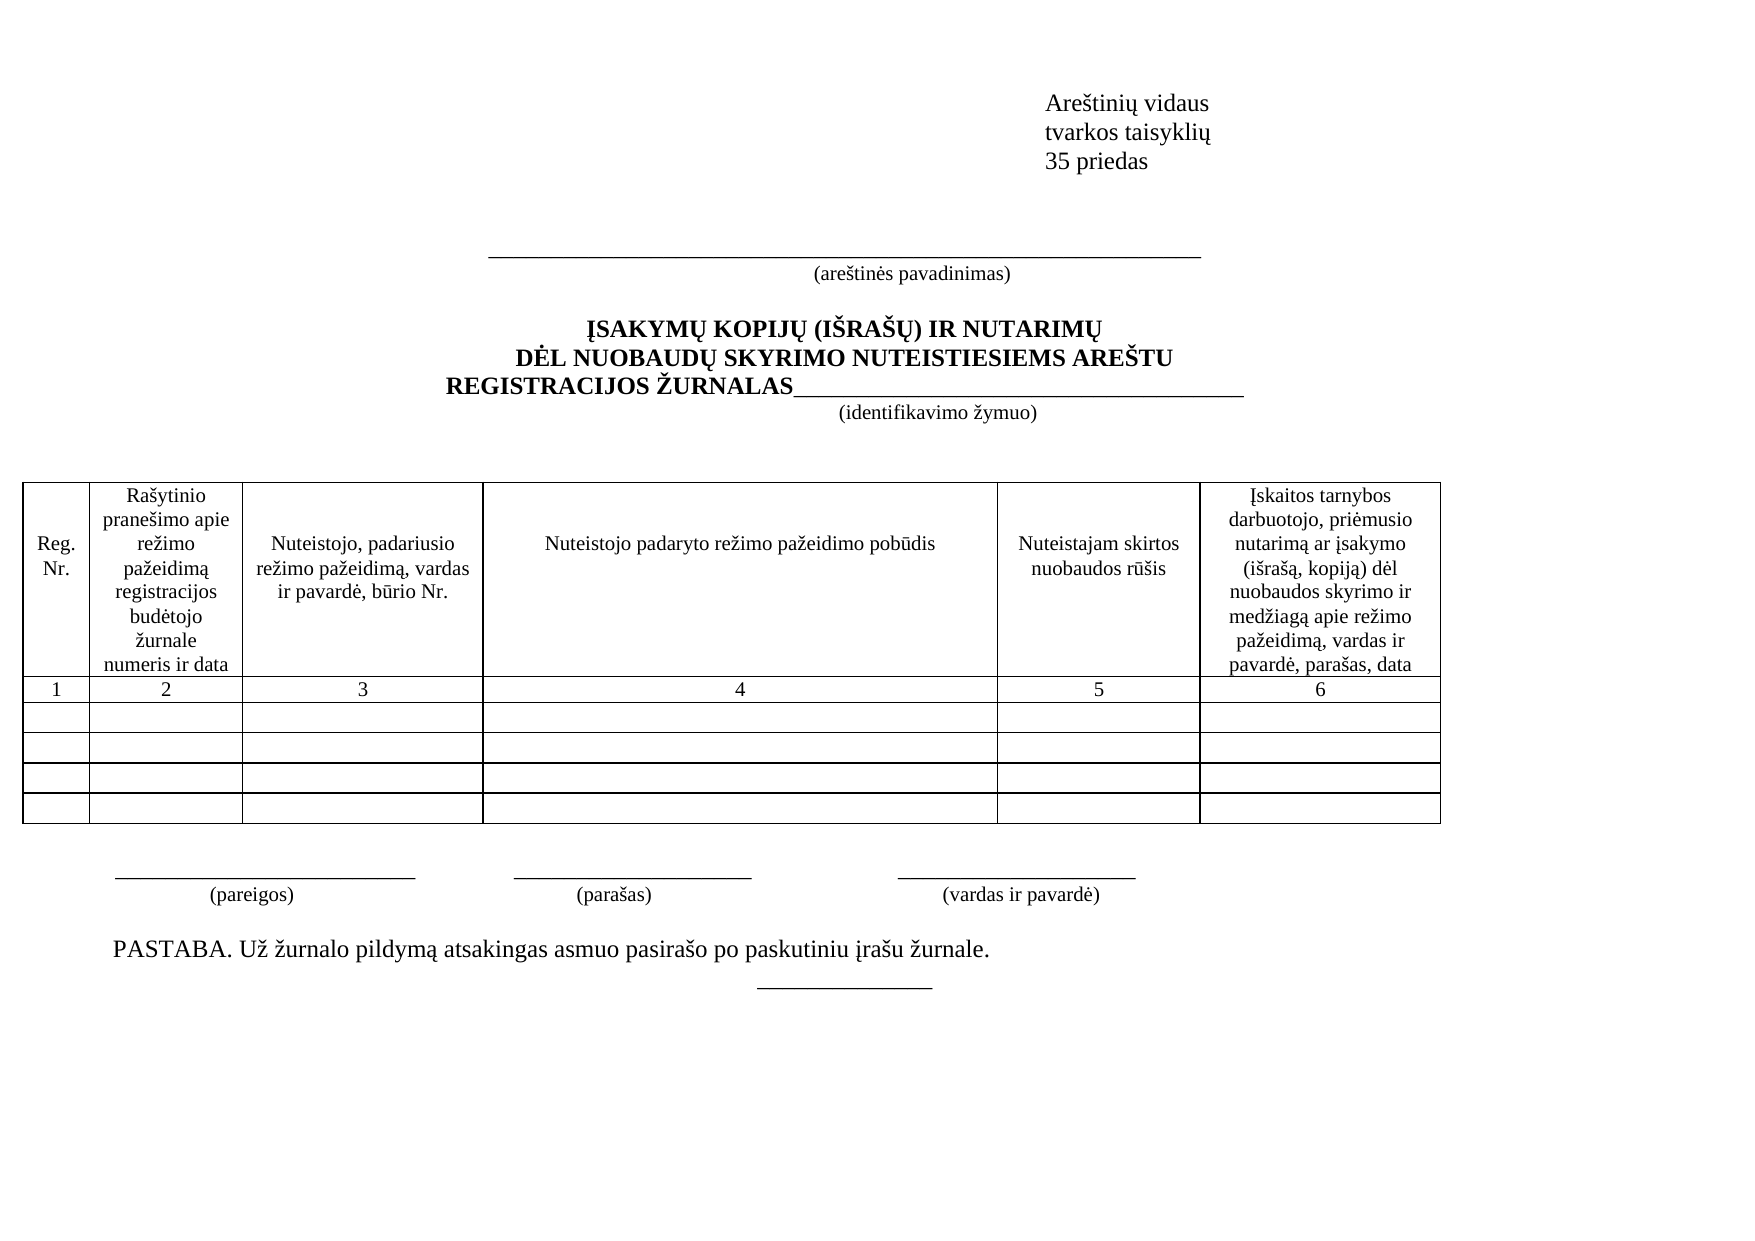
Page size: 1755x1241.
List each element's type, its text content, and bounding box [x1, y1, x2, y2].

table_cell [24, 733, 89, 762]
table_header Įskaitos tarnybos darbuotojo, priėmusio nutarimą ar įsakymo (išrašą, kopiją) dėl nuobaudos skyrimo ir medžiagą apie režimo pažeidimą, vardas ir pavardė, parašas, data [1201, 483, 1440, 676]
table_cell [1201, 794, 1440, 823]
table_cell [243, 703, 482, 732]
table_cell [24, 703, 89, 732]
table_cell 5 [998, 677, 1199, 701]
text (pareigos) (parašas) (vardas ir pavardė) [41, 882, 1648, 906]
table_cell 4 [484, 677, 997, 701]
table_cell [90, 703, 242, 732]
table_cell [998, 703, 1199, 732]
table_cell 1 [24, 677, 89, 701]
table_cell [243, 733, 482, 762]
text (identifikavimo žymuo) [41, 400, 1648, 424]
table_cell 6 [1201, 677, 1440, 701]
table_cell [484, 764, 997, 792]
text Areštinių vidaus [1045, 88, 1648, 117]
table_cell [484, 733, 997, 762]
table_cell [1201, 703, 1440, 732]
table_cell [90, 794, 242, 823]
text ______________ [41, 963, 1648, 992]
table_cell [90, 733, 242, 762]
table_cell [1201, 764, 1440, 792]
text ________________________ ___________________ ___________________ [41, 853, 1648, 882]
table_cell [998, 794, 1199, 823]
table_cell 2 [90, 677, 242, 701]
table_cell [243, 764, 482, 792]
table_header Nuteistajam skirtos nuobaudos rūšis [998, 483, 1199, 676]
table_cell [90, 764, 242, 792]
text DĖL NUOBAUDŲ SKYRIMO NUTEISTIESIEMS AREŠTU [41, 343, 1648, 371]
text 35 priedas [41, 146, 1648, 175]
table_cell [484, 703, 997, 732]
table_cell [243, 794, 482, 823]
text REGISTRACIJOS ŽURNALAS____________________________________ [41, 371, 1648, 400]
text tvarkos taisyklių [41, 117, 1648, 146]
text (areštinės pavadinimas) [41, 261, 1648, 285]
table_header Nuteistojo padaryto režimo pažeidimo pobūdis [484, 483, 997, 676]
table_header Rašytinio pranešimo apie režimo pažeidimą registracijos budėtojo žurnale numeris ir data [90, 483, 242, 676]
text ĮSAKYMŲ KOPIJŲ (IŠRAŠŲ) IR NUTARIMŲ [41, 314, 1648, 343]
table_cell [998, 733, 1199, 762]
table_cell [24, 794, 89, 823]
table_cell [998, 764, 1199, 792]
table_header Nuteistojo, padariusio režimo pažeidimą, vardas ir pavardė, būrio Nr. [243, 483, 482, 676]
table_cell 3 [243, 677, 482, 701]
table_header Reg. Nr. [24, 483, 89, 676]
text _________________________________________________________ [41, 232, 1648, 261]
table_cell [24, 764, 89, 792]
table_cell [1201, 733, 1440, 762]
table_cell [484, 794, 997, 823]
text PASTABA. Už žurnalo pildymą atsakingas asmuo pasirašo po paskutiniu įrašu žurnale. [41, 934, 1648, 963]
